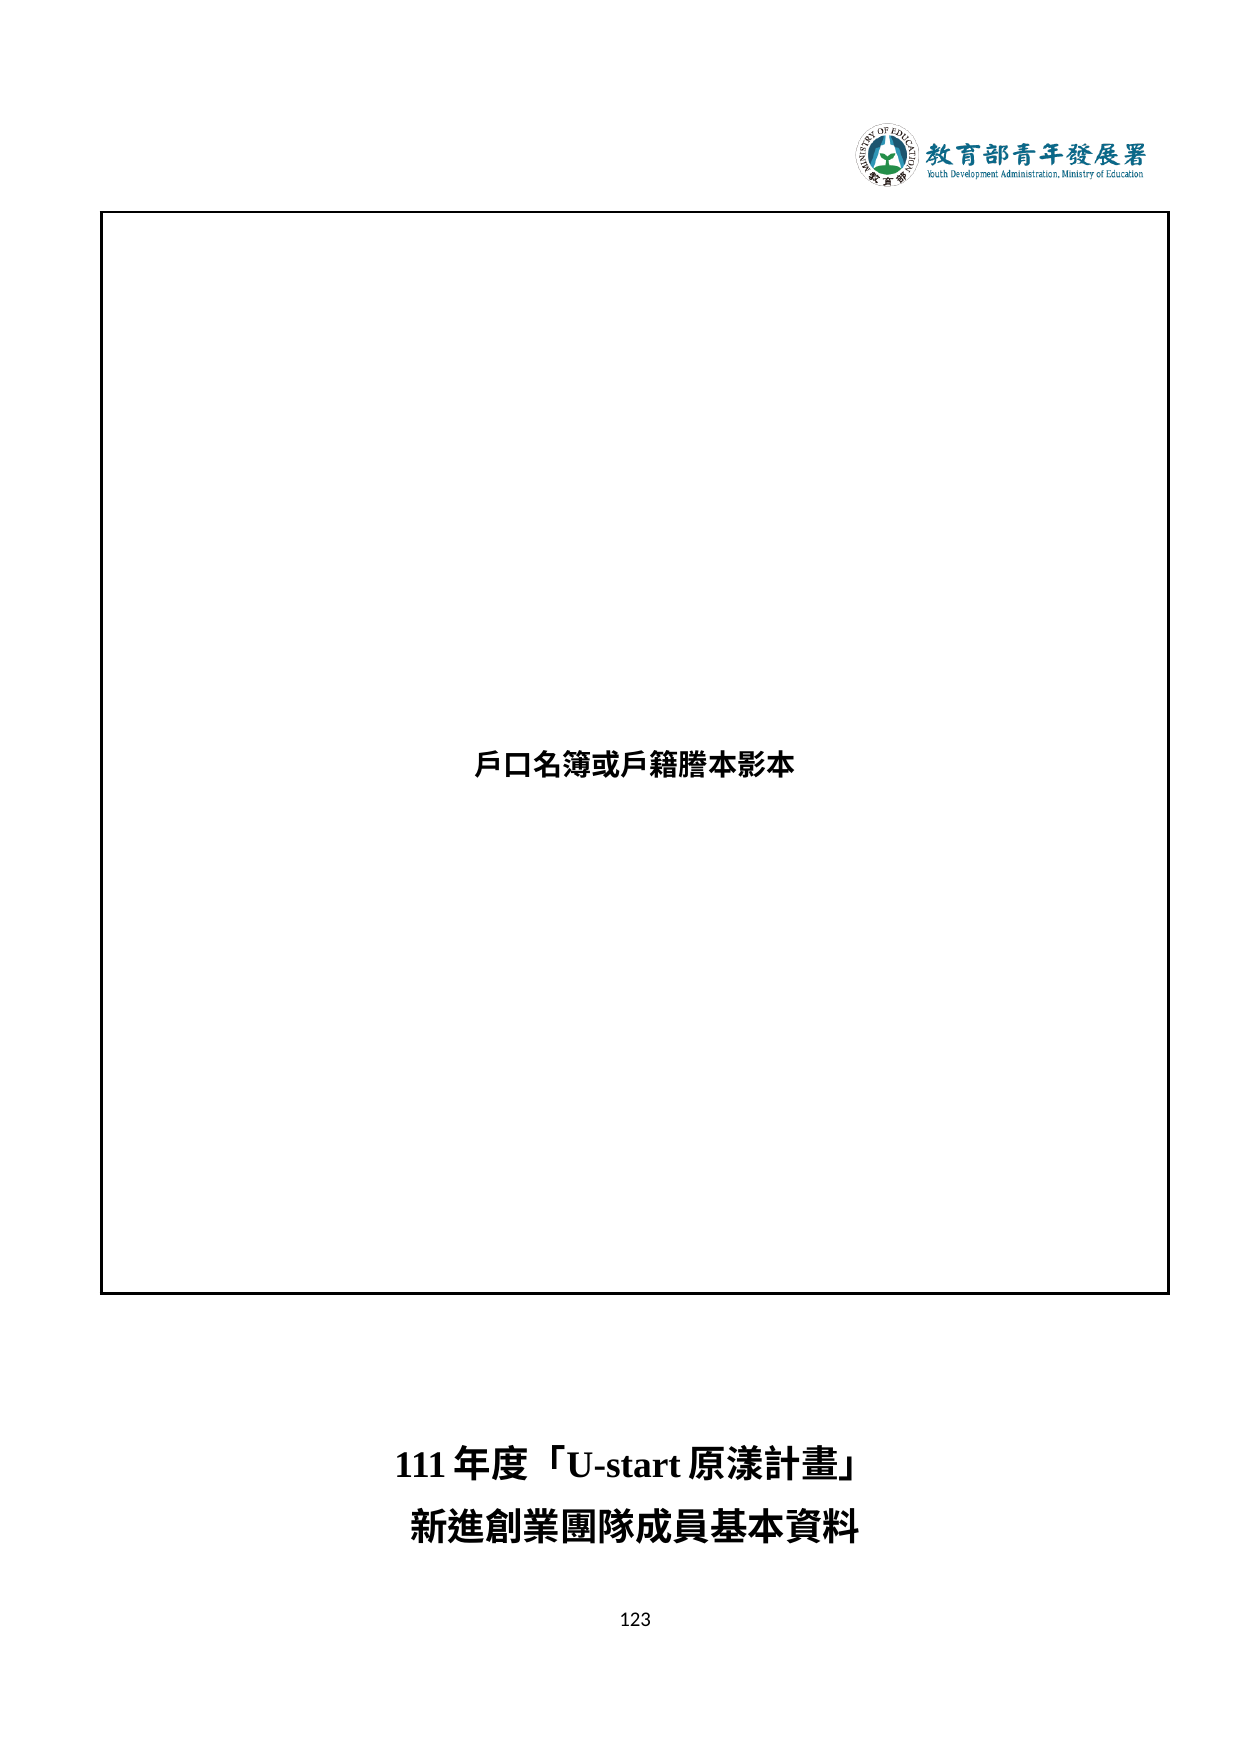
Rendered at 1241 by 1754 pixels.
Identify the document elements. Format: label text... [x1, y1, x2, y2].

table_cell 戶口名簿或戶籍謄本影本 [103, 213, 1167, 1292]
text 新進創業團隊成員基本資料 [118, 1482, 1152, 1545]
text 111年度「U-start原漾計畫」 [118, 1420, 1152, 1482]
